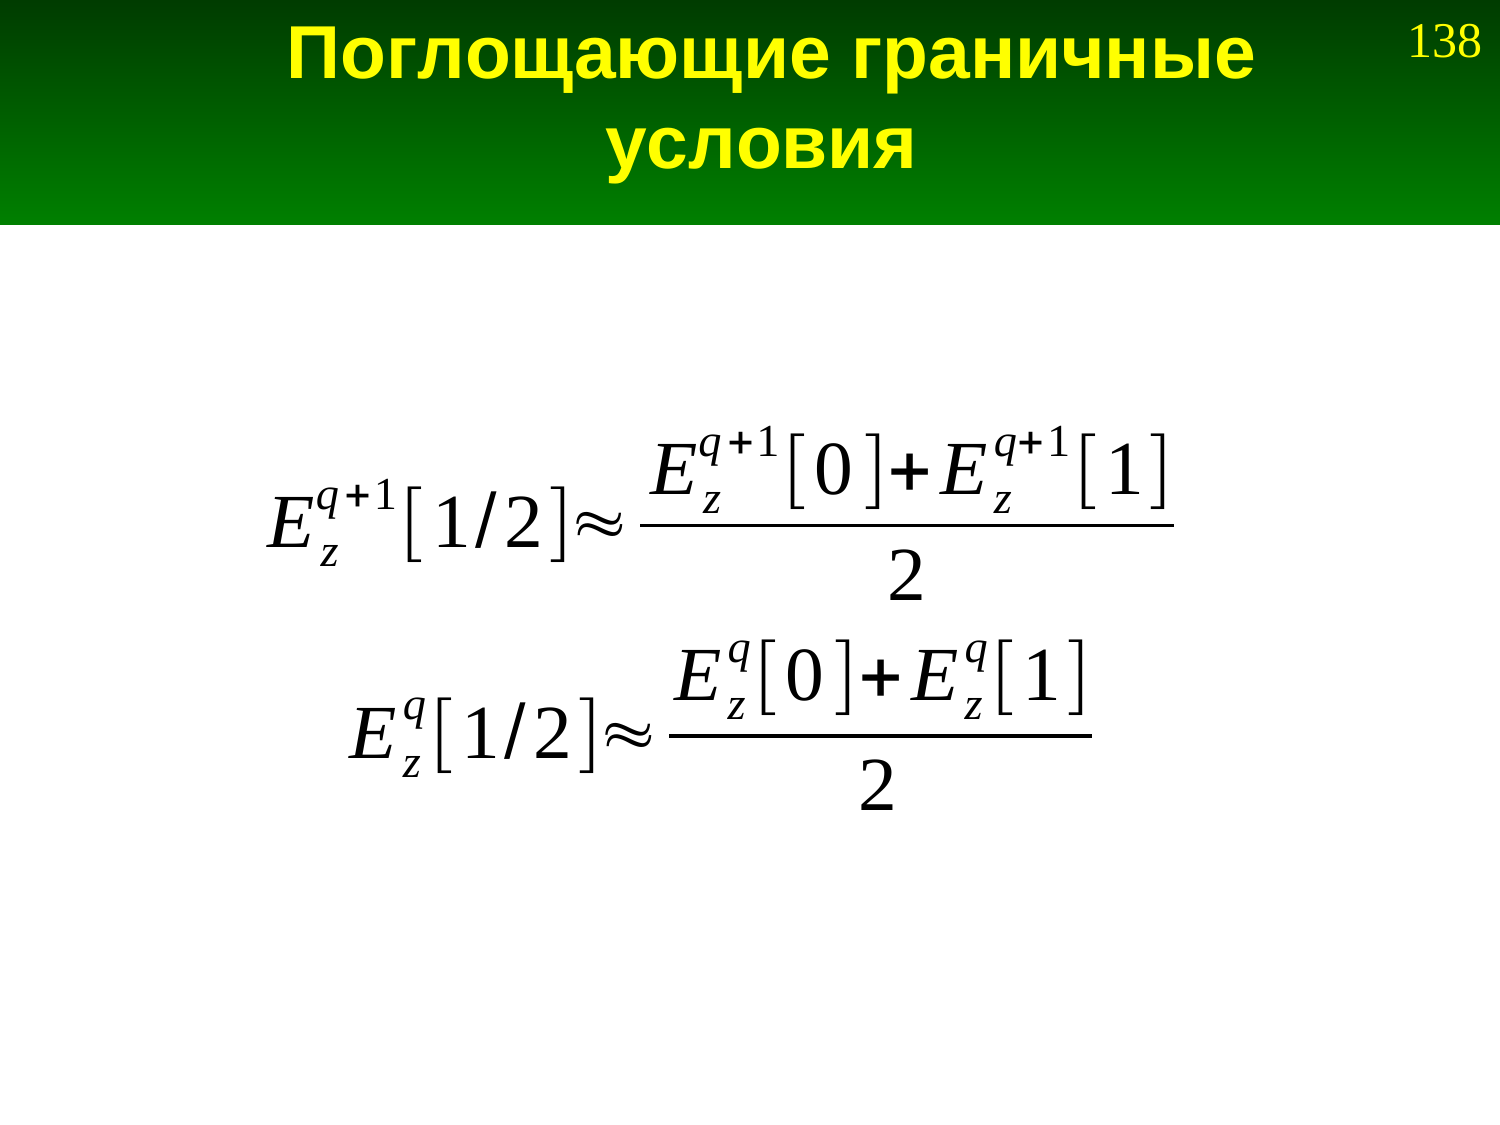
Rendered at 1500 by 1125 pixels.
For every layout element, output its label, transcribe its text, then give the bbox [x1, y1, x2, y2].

chart [243, 413, 1196, 829]
title Поглощающие граничные условия [123, 0, 1399, 192]
